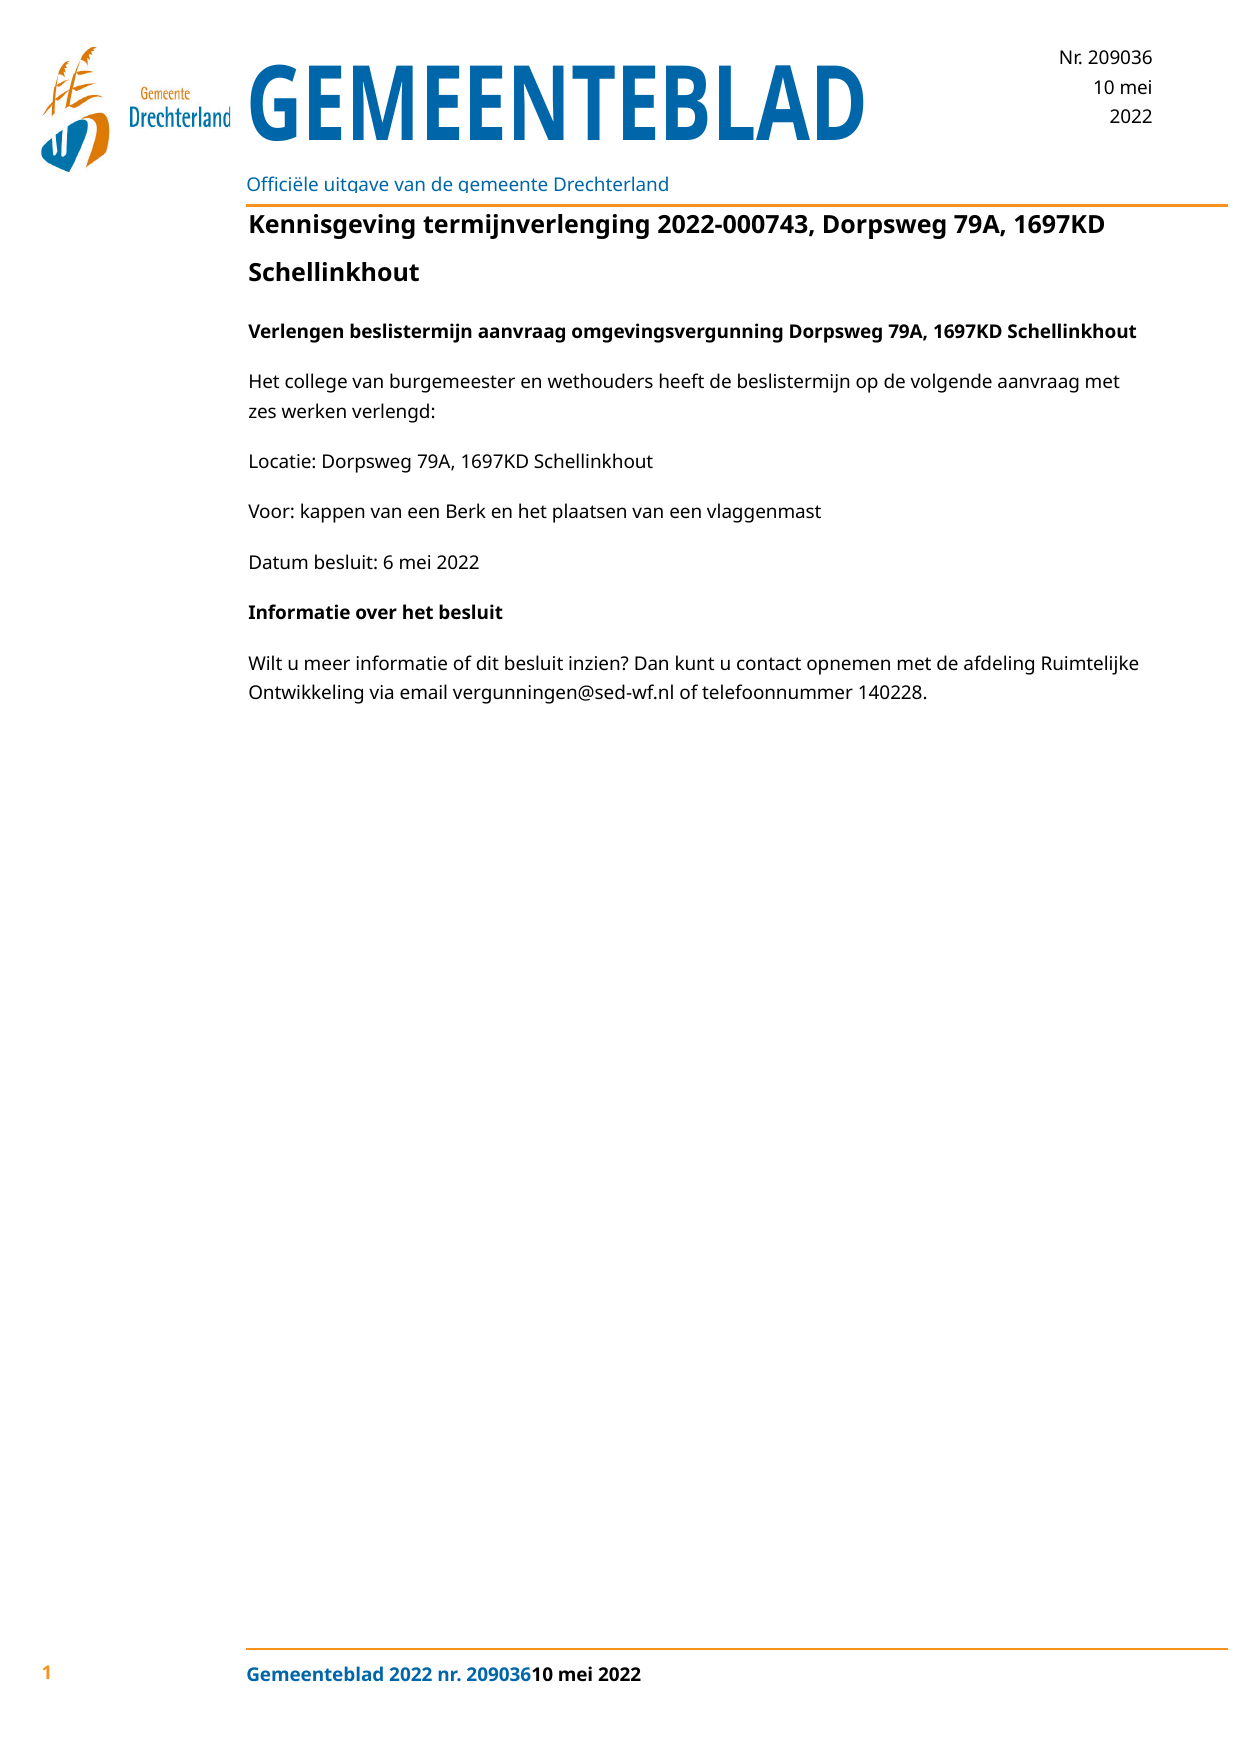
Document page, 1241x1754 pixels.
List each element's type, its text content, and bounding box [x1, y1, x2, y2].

text Voor: kappen van een Berk en het plaatsen van een vlaggenmast [248, 499, 1152, 524]
text Datum besluit: 6 mei 2022 [248, 549, 1152, 575]
text Wilt u meer informatie of dit besluit inzien? Dan kunt u contact opnemen met de afdeling Ruimtelijke Ontwikkeling via email vergunningen@sed-wf.nl of telefoonnummer 140228. [248, 650, 1152, 705]
text Locatie: Dorpsweg 79A, 1697KD Schellinkhout [248, 448, 1152, 474]
text Informatie over het besluit [248, 599, 1152, 625]
text Kennisgeving termijnverlenging 2022-000743, Dorpsweg 79A, 1697KD Schellinkhout [248, 207, 1152, 288]
picture [41, 47, 231, 172]
picture [41, 158, 64, 172]
picture [226, 115, 231, 124]
text Verlengen beslistermijn aanvraag omgevingsvergunning Dorpsweg 79A, 1697KD Schellinkhout [248, 318, 1152, 344]
text Het college van burgemeester en wethouders heeft de beslistermijn op de volgende aanvraag met zes werken verlengd: [248, 368, 1152, 424]
